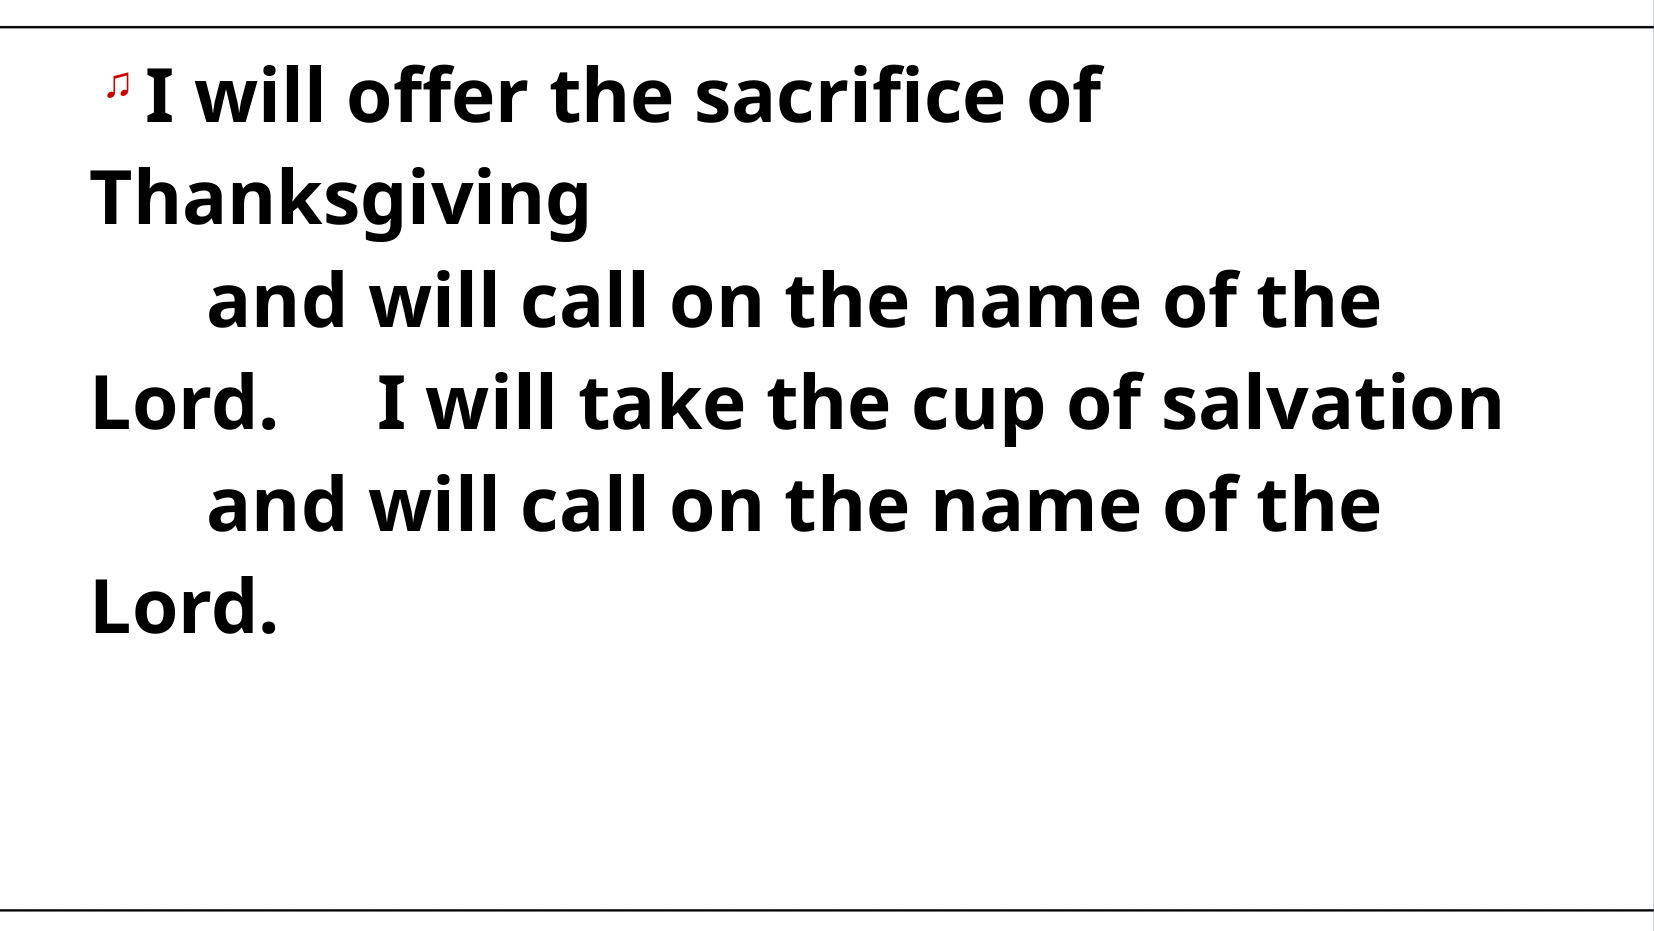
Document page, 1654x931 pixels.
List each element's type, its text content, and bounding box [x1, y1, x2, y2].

picture [0, 0, 1654, 931]
text_box ♫ I will offer the sacrifice of Thanksgiving and will call on the name of the Lord. I will take the cup of salvation and will call on the name of the Lord. [75, 34, 1576, 466]
